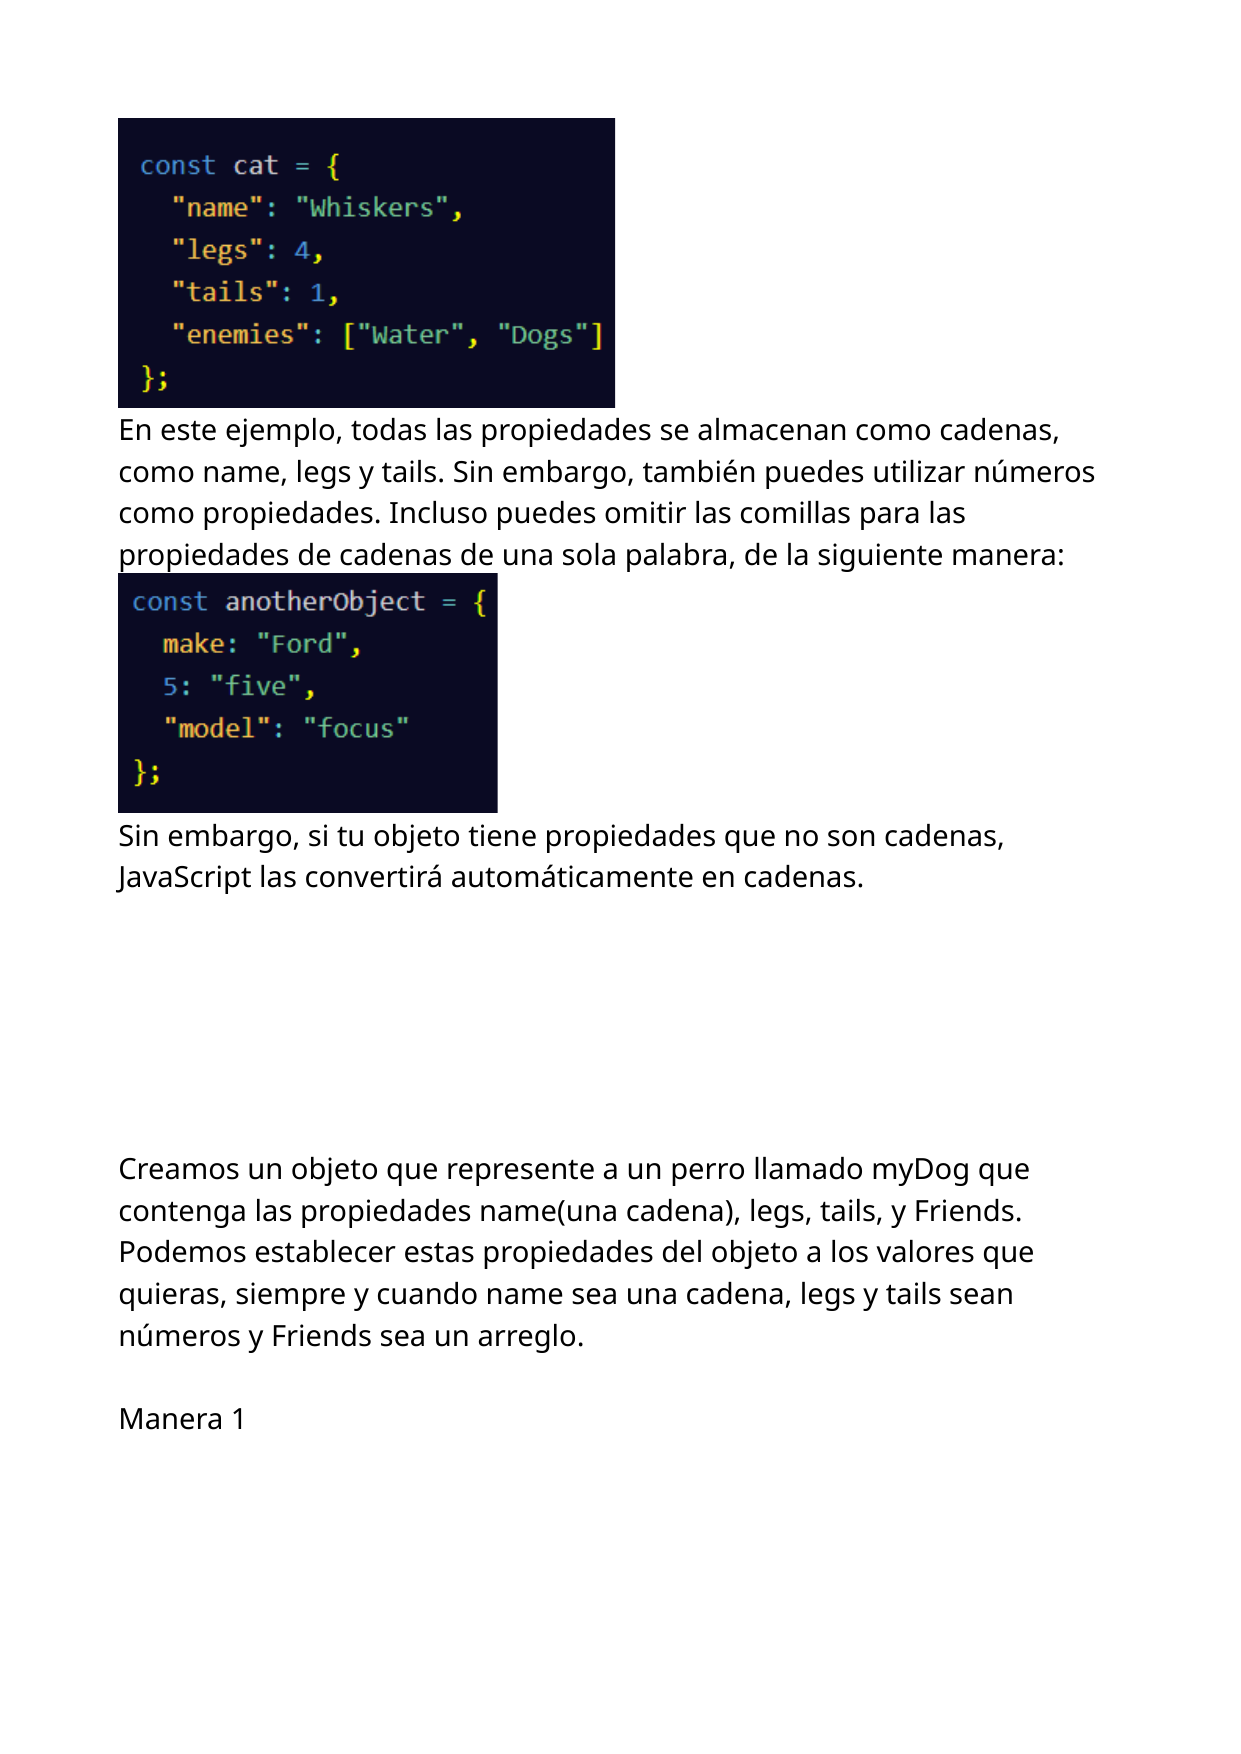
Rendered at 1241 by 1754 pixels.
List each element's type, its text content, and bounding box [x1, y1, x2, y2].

text Sin embargo, si tu objeto tiene propiedades que no son cadenas, JavaScript las convertirá automáticamente en cadenas. [118, 813, 1122, 896]
text Manera 1 [118, 1396, 1122, 1438]
text Creamos un objeto que represente a un perro llamado myDog que contenga las propiedades name(una cadena), legs, tails, y Friends. [118, 1146, 1122, 1229]
text Podemos establecer estas propiedades del objeto a los valores que quieras, siempre y cuando name sea una cadena, legs y tails sean números y Friends sea un arreglo. [118, 1229, 1122, 1354]
text En este ejemplo, todas las propiedades se almacenan como cadenas, como name, legs y tails. Sin embargo, también puedes utilizar números como propiedades. Incluso puedes omitir las comillas para las propiedades de cadenas de una sola palabra, de la siguiente manera: [118, 407, 1122, 574]
